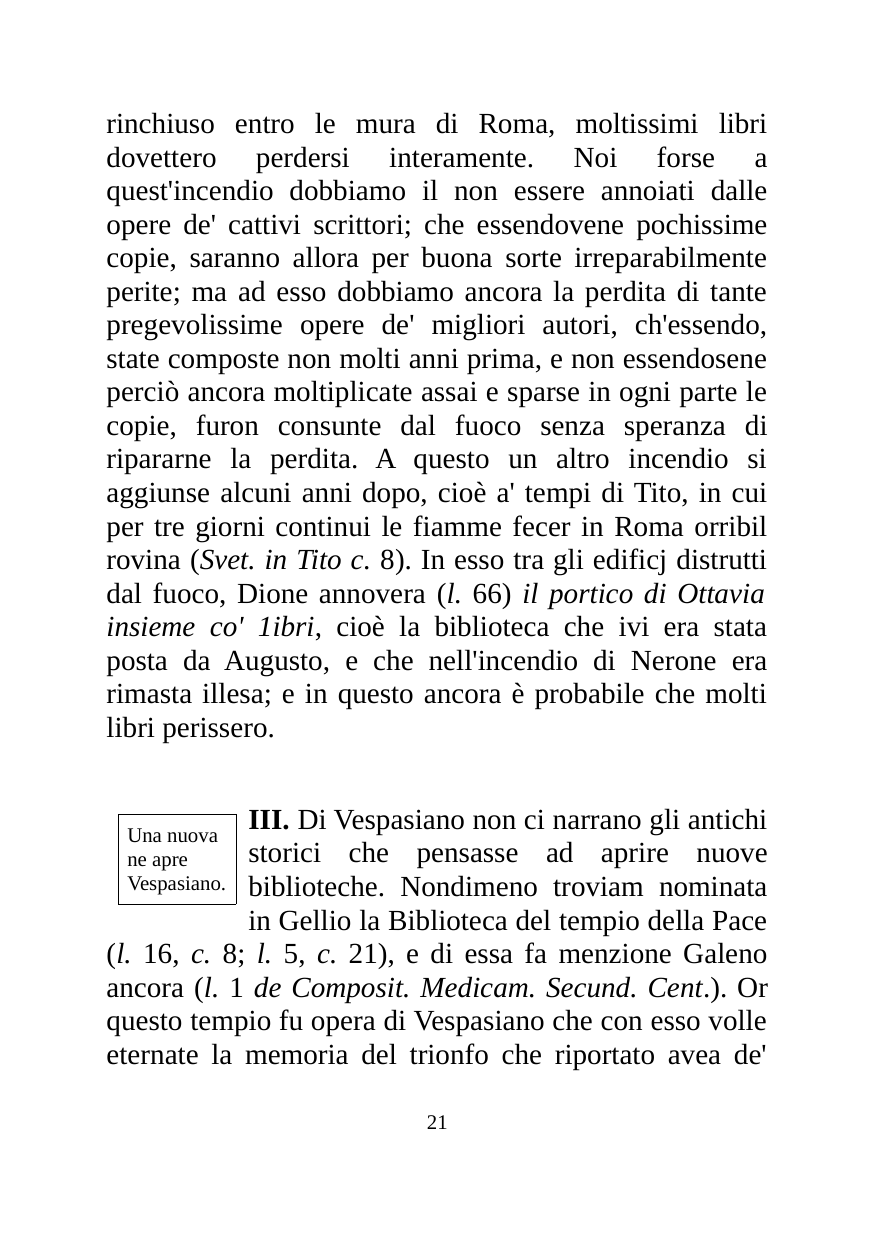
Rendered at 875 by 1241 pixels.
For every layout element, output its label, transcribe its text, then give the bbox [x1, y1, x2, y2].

text III. Di Vespasiano non ci narrano gli antichi storici che pensasse ad aprire nuove biblioteche. Nondimeno troviam nominata in Gellio la Biblioteca del tempio della Pace (l. 16, c. 8; l. 5, c. 21), e di essa fa menzione Galeno ancora (l. 1 de Composit. Medicam. Secund. Cent.). Or questo tempio fu opera di Vespasiano che con esso volle eternate la memoria del trionfo che riportato avea de' [106, 802, 768, 1070]
text Una nuova ne apre Vespasiano. [127, 823, 227, 895]
text rinchiuso entro le mura di Roma, moltissimi libri dovettero perdersi interamente. Noi forse a quest'incendio dobbiamo il non essere annoiati dalle opere de' cattivi scrittori; che essendovene pochissime copie, saranno allora per buona sorte irreparabilmente perite; ma ad esso dobbiamo ancora la perdita di tante pregevolissime opere de' migliori autori, ch'essendo, state composte non molti anni prima, e non essendosene perciò ancora moltiplicate assai e sparse in ogni parte le copie, furon consunte dal fuoco senza speranza di ripararne la perdita. A questo un altro incendio si aggiunse alcuni anni dopo, cioè a' tempi di Tito, in cui per tre giorni continui le fiamme fecer in Roma orribil rovina (Svet. in Tito c. 8). In esso tra gli edificj distrutti dal fuoco, Dione annovera (l. 66) il portico di Ottavia insieme co' 1ibri, cioè la biblioteca che ivi era stata posta da Augusto, e che nell'incendio di Nerone era rimasta illesa; e in questo ancora è probabile che molti libri perissero. [106, 106, 768, 743]
